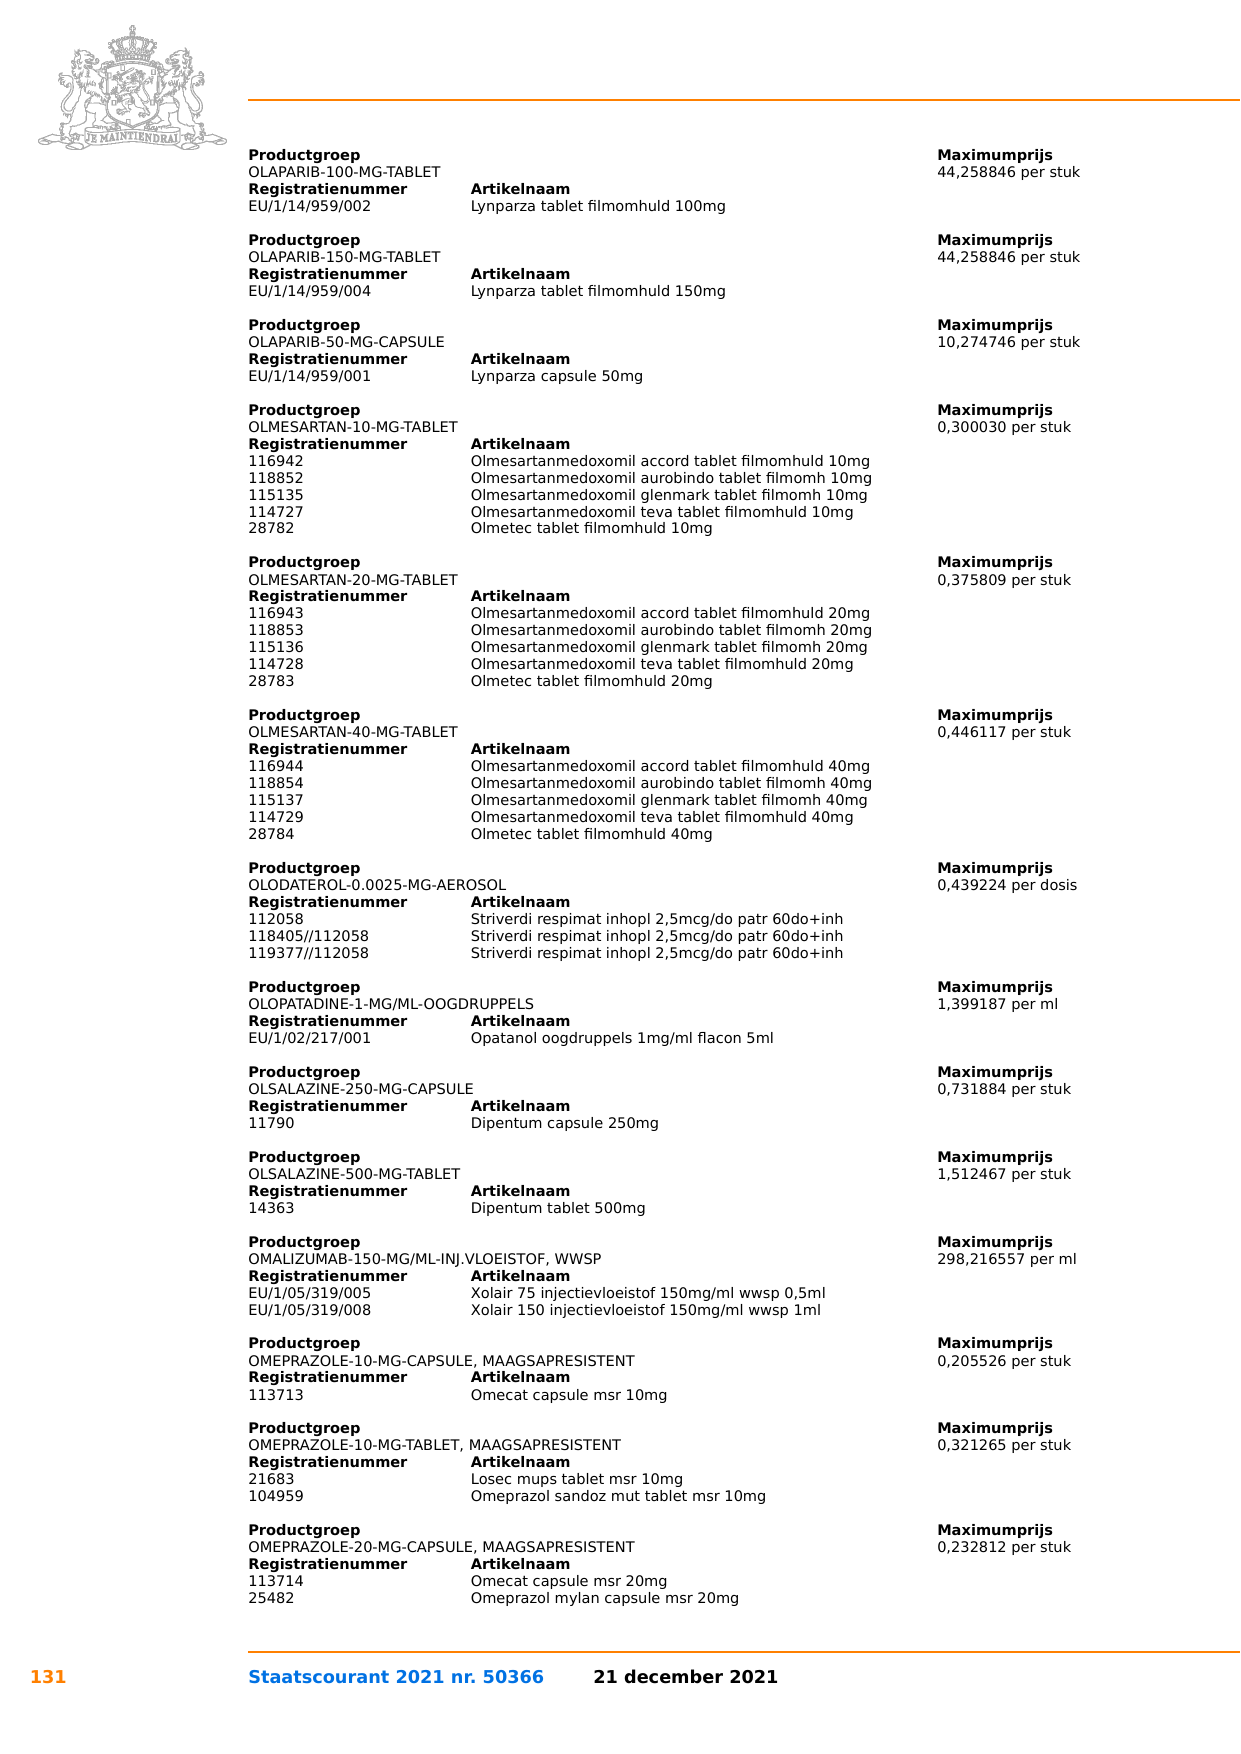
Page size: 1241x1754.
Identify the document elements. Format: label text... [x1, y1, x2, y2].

table_cell [248, 1132, 1163, 1149]
table_cell Olmesartanmedoxomil teva tablet filmomhuld 20mg [465, 656, 1163, 673]
table_cell [465, 402, 931, 418]
table_cell 0,439224 per dosis [931, 877, 1163, 894]
table_cell Striverdi respimat inhopl 2,5mcg/do patr 60do+inh [465, 928, 1163, 945]
table_cell 11790 [248, 1115, 464, 1132]
table_cell OLMESARTAN-40-MG-TABLET [248, 724, 931, 741]
table_cell [248, 1505, 1163, 1522]
table_cell [248, 215, 1163, 232]
table_cell Productgroep [248, 979, 464, 996]
table_cell [248, 130, 1163, 147]
table_cell 0,375809 per stuk [931, 571, 1163, 588]
table_cell 104959 [248, 1488, 464, 1505]
table_cell Artikelnaam [465, 351, 931, 368]
table_cell Maximumprijs [931, 1234, 1163, 1251]
table_cell [465, 1064, 931, 1081]
table_cell Artikelnaam [465, 894, 931, 911]
table_cell [931, 741, 1163, 758]
table_cell [248, 1217, 1163, 1233]
table_cell [465, 317, 931, 334]
table_cell Maximumprijs [931, 860, 1163, 877]
table_cell Registratienummer [248, 1268, 464, 1284]
table_cell Productgroep [248, 1335, 464, 1352]
table_cell 114729 [248, 809, 464, 826]
table_cell 116942 [248, 453, 464, 469]
table_cell 298,216557 per ml [931, 1251, 1163, 1267]
table_cell 0,205526 per stuk [931, 1353, 1163, 1369]
table_cell Olmetec tablet filmomhuld 10mg [465, 520, 1163, 537]
table_cell OMALIZUMAB-150-MG/ML-INJ.VLOEISTOF, WWSP [248, 1251, 931, 1267]
table_cell 115136 [248, 639, 464, 656]
table_cell [931, 351, 1163, 368]
table_cell [931, 1556, 1163, 1573]
table_cell [248, 538, 1163, 554]
table_cell 44,258846 per stuk [931, 249, 1163, 266]
table_cell OLAPARIB-100-MG-TABLET [248, 164, 931, 181]
table_cell 28784 [248, 826, 464, 843]
table_cell Registratienummer [248, 436, 464, 452]
table_cell Olmesartanmedoxomil teva tablet filmomhuld 40mg [465, 809, 1163, 826]
table_cell Artikelnaam [465, 266, 931, 283]
table_cell [248, 300, 1163, 317]
table_cell [465, 1522, 931, 1539]
table_cell 116944 [248, 758, 464, 775]
table_cell 113714 [248, 1573, 464, 1590]
picture [38, 25, 227, 150]
table_cell [465, 1420, 931, 1437]
table_cell Olmesartanmedoxomil aurobindo tablet filmomh 20mg [465, 622, 1163, 639]
table_cell [931, 266, 1163, 283]
table_cell Productgroep [248, 1234, 464, 1251]
table_cell Olmetec tablet filmomhuld 20mg [465, 673, 1163, 690]
table_cell Lynparza capsule 50mg [465, 368, 1163, 384]
table_cell [248, 1319, 1163, 1335]
table_cell [931, 1183, 1163, 1199]
table_cell [931, 181, 1163, 198]
table_cell Registratienummer [248, 894, 464, 911]
table_cell Losec mups tablet msr 10mg [465, 1471, 1163, 1488]
table_cell [931, 588, 1163, 605]
table_cell OMEPRAZOLE-20-MG-CAPSULE, MAAGSAPRESISTENT [248, 1539, 931, 1556]
table_cell 28782 [248, 520, 464, 537]
table_cell 0,446117 per stuk [931, 724, 1163, 741]
table_cell 118854 [248, 775, 464, 792]
table_cell Productgroep [248, 860, 464, 877]
table_cell Maximumprijs [931, 1335, 1163, 1352]
table_cell Maximumprijs [931, 707, 1163, 724]
table_cell [465, 147, 931, 164]
table_cell 113713 [248, 1386, 464, 1403]
table_cell Artikelnaam [465, 1268, 931, 1284]
table_cell [931, 436, 1163, 452]
table_cell Maximumprijs [931, 1522, 1163, 1539]
table_cell EU/1/14/959/001 [248, 368, 464, 384]
table_cell Dipentum capsule 250mg [465, 1115, 1163, 1132]
table_cell 25482 [248, 1590, 464, 1607]
table_cell Olmesartanmedoxomil aurobindo tablet filmomh 10mg [465, 470, 1163, 486]
table_cell Olmetec tablet filmomhuld 40mg [465, 826, 1163, 843]
table_cell 114727 [248, 504, 464, 520]
table_cell Maximumprijs [931, 317, 1163, 334]
table_cell [931, 1454, 1163, 1471]
table_cell Productgroep [248, 707, 464, 724]
table_cell Striverdi respimat inhopl 2,5mcg/do patr 60do+inh [465, 911, 1163, 928]
table_cell 115135 [248, 486, 464, 503]
table_cell Artikelnaam [465, 741, 931, 758]
table_cell 1,512467 per stuk [931, 1166, 1163, 1183]
table_cell OLODATEROL-0.0025-MG-AEROSOL [248, 877, 931, 894]
table_cell OLAPARIB-150-MG-TABLET [248, 249, 931, 266]
table_cell Olmesartanmedoxomil accord tablet filmomhuld 40mg [465, 758, 1163, 775]
table_cell [248, 962, 1163, 979]
table_cell [931, 894, 1163, 911]
table_cell Productgroep [248, 1149, 464, 1166]
table_cell [465, 1149, 931, 1166]
table_cell 0,300030 per stuk [931, 419, 1163, 436]
table_cell EU/1/02/217/001 [248, 1030, 464, 1047]
table_cell Maximumprijs [931, 554, 1163, 571]
table_cell Productgroep [248, 147, 464, 164]
table_cell Xolair 150 injectievloeistof 150mg/ml wwsp 1ml [465, 1301, 1163, 1318]
table_cell 44,258846 per stuk [931, 164, 1163, 181]
table_cell Striverdi respimat inhopl 2,5mcg/do patr 60do+inh [465, 945, 1163, 962]
table_cell Maximumprijs [931, 1420, 1163, 1437]
table_cell OLOPATADINE-1-MG/ML-OOGDRUPPELS [248, 996, 931, 1013]
table_cell Artikelnaam [465, 1556, 931, 1573]
table_cell Registratienummer [248, 351, 464, 368]
table_cell Olmesartanmedoxomil accord tablet filmomhuld 20mg [465, 605, 1163, 622]
table_cell Omeprazol mylan capsule msr 20mg [465, 1590, 1163, 1607]
table_cell 115137 [248, 792, 464, 809]
table_cell 10,274746 per stuk [931, 334, 1163, 351]
table_cell OLMESARTAN-10-MG-TABLET [248, 419, 931, 436]
table_cell Artikelnaam [465, 1183, 931, 1199]
table_cell 0,232812 per stuk [931, 1539, 1163, 1556]
table_cell Maximumprijs [931, 1064, 1163, 1081]
table_cell 0,731884 per stuk [931, 1081, 1163, 1098]
table_cell Artikelnaam [465, 436, 931, 452]
table_cell Omeprazol sandoz mut tablet msr 10mg [465, 1488, 1163, 1505]
table_cell Dipentum tablet 500mg [465, 1200, 1163, 1217]
table_cell [465, 979, 931, 996]
table_cell Omecat capsule msr 10mg [465, 1386, 1163, 1403]
table_cell Registratienummer [248, 588, 464, 605]
table_cell Olmesartanmedoxomil glenmark tablet filmomh 10mg [465, 486, 1163, 503]
table_cell Lynparza tablet filmomhuld 100mg [465, 198, 1163, 215]
table_cell Registratienummer [248, 1369, 464, 1386]
table_cell Productgroep [248, 1064, 464, 1081]
table_cell Olmesartanmedoxomil glenmark tablet filmomh 20mg [465, 639, 1163, 656]
table_cell [931, 1268, 1163, 1284]
table_cell Artikelnaam [465, 1454, 931, 1471]
table_cell Productgroep [248, 1420, 464, 1437]
table_cell Artikelnaam [465, 181, 931, 198]
table_cell Productgroep [248, 554, 464, 571]
table_cell 114728 [248, 656, 464, 673]
table_cell Registratienummer [248, 181, 464, 198]
table_cell Registratienummer [248, 1183, 464, 1199]
table_cell Artikelnaam [465, 588, 931, 605]
table_cell Registratienummer [248, 1098, 464, 1115]
table_cell Registratienummer [248, 1454, 464, 1471]
table_cell 119377//112058 [248, 945, 464, 962]
table_cell 116943 [248, 605, 464, 622]
table_cell [465, 1335, 931, 1352]
table_cell Olmesartanmedoxomil glenmark tablet filmomh 40mg [465, 792, 1163, 809]
table_cell 21683 [248, 1471, 464, 1488]
table_cell 14363 [248, 1200, 464, 1217]
table_cell Maximumprijs [931, 1149, 1163, 1166]
table_cell Maximumprijs [931, 147, 1163, 164]
table_cell Olmesartanmedoxomil accord tablet filmomhuld 10mg [465, 453, 1163, 469]
table_cell [465, 554, 931, 571]
table_cell Registratienummer [248, 1013, 464, 1030]
table_cell [248, 1403, 1163, 1420]
table_cell OLMESARTAN-20-MG-TABLET [248, 571, 931, 588]
table_cell EU/1/14/959/004 [248, 283, 464, 300]
table_cell [465, 707, 931, 724]
table_cell 1,399187 per ml [931, 996, 1163, 1013]
table_cell Maximumprijs [931, 979, 1163, 996]
table_cell Maximumprijs [931, 402, 1163, 418]
table_cell [248, 385, 1163, 402]
table_cell OMEPRAZOLE-10-MG-TABLET, MAAGSAPRESISTENT [248, 1437, 931, 1454]
table_cell [248, 690, 1163, 707]
table_cell OLSALAZINE-500-MG-TABLET [248, 1166, 931, 1183]
table_cell Artikelnaam [465, 1013, 931, 1030]
table_cell [931, 1369, 1163, 1386]
table_cell 0,321265 per stuk [931, 1437, 1163, 1454]
table_cell 28783 [248, 673, 464, 690]
table_cell Registratienummer [248, 741, 464, 758]
table_cell OLAPARIB-50-MG-CAPSULE [248, 334, 931, 351]
table_cell EU/1/14/959/002 [248, 198, 464, 215]
table_cell Artikelnaam [465, 1369, 931, 1386]
table_cell Productgroep [248, 1522, 464, 1539]
table_cell Olmesartanmedoxomil teva tablet filmomhuld 10mg [465, 504, 1163, 520]
table_cell OMEPRAZOLE-10-MG-CAPSULE, MAAGSAPRESISTENT [248, 1353, 931, 1369]
table_cell Productgroep [248, 232, 464, 249]
table_cell [248, 843, 1163, 860]
table_cell Productgroep [248, 317, 464, 334]
table_cell Lynparza tablet filmomhuld 150mg [465, 283, 1163, 300]
table_cell 112058 [248, 911, 464, 928]
table_cell Productgroep [248, 402, 464, 418]
table_cell [465, 1234, 931, 1251]
table_cell Maximumprijs [931, 232, 1163, 249]
table_cell Opatanol oogdruppels 1mg/ml flacon 5ml [465, 1030, 1163, 1047]
table_cell 118852 [248, 470, 464, 486]
table_cell [931, 1013, 1163, 1030]
table_cell [248, 1047, 1163, 1064]
table_cell EU/1/05/319/008 [248, 1301, 464, 1318]
table_cell Xolair 75 injectievloeistof 150mg/ml wwsp 0,5ml [465, 1285, 1163, 1301]
table_cell [465, 232, 931, 249]
table_cell 118405//112058 [248, 928, 464, 945]
table_cell Olmesartanmedoxomil aurobindo tablet filmomh 40mg [465, 775, 1163, 792]
table_cell Registratienummer [248, 266, 464, 283]
table_cell [465, 860, 931, 877]
table_cell OLSALAZINE-250-MG-CAPSULE [248, 1081, 931, 1098]
table_cell EU/1/05/319/005 [248, 1285, 464, 1301]
table_cell Artikelnaam [465, 1098, 931, 1115]
table_cell Registratienummer [248, 1556, 464, 1573]
table_cell [931, 1098, 1163, 1115]
table_cell 118853 [248, 622, 464, 639]
table_cell Omecat capsule msr 20mg [465, 1573, 1163, 1590]
